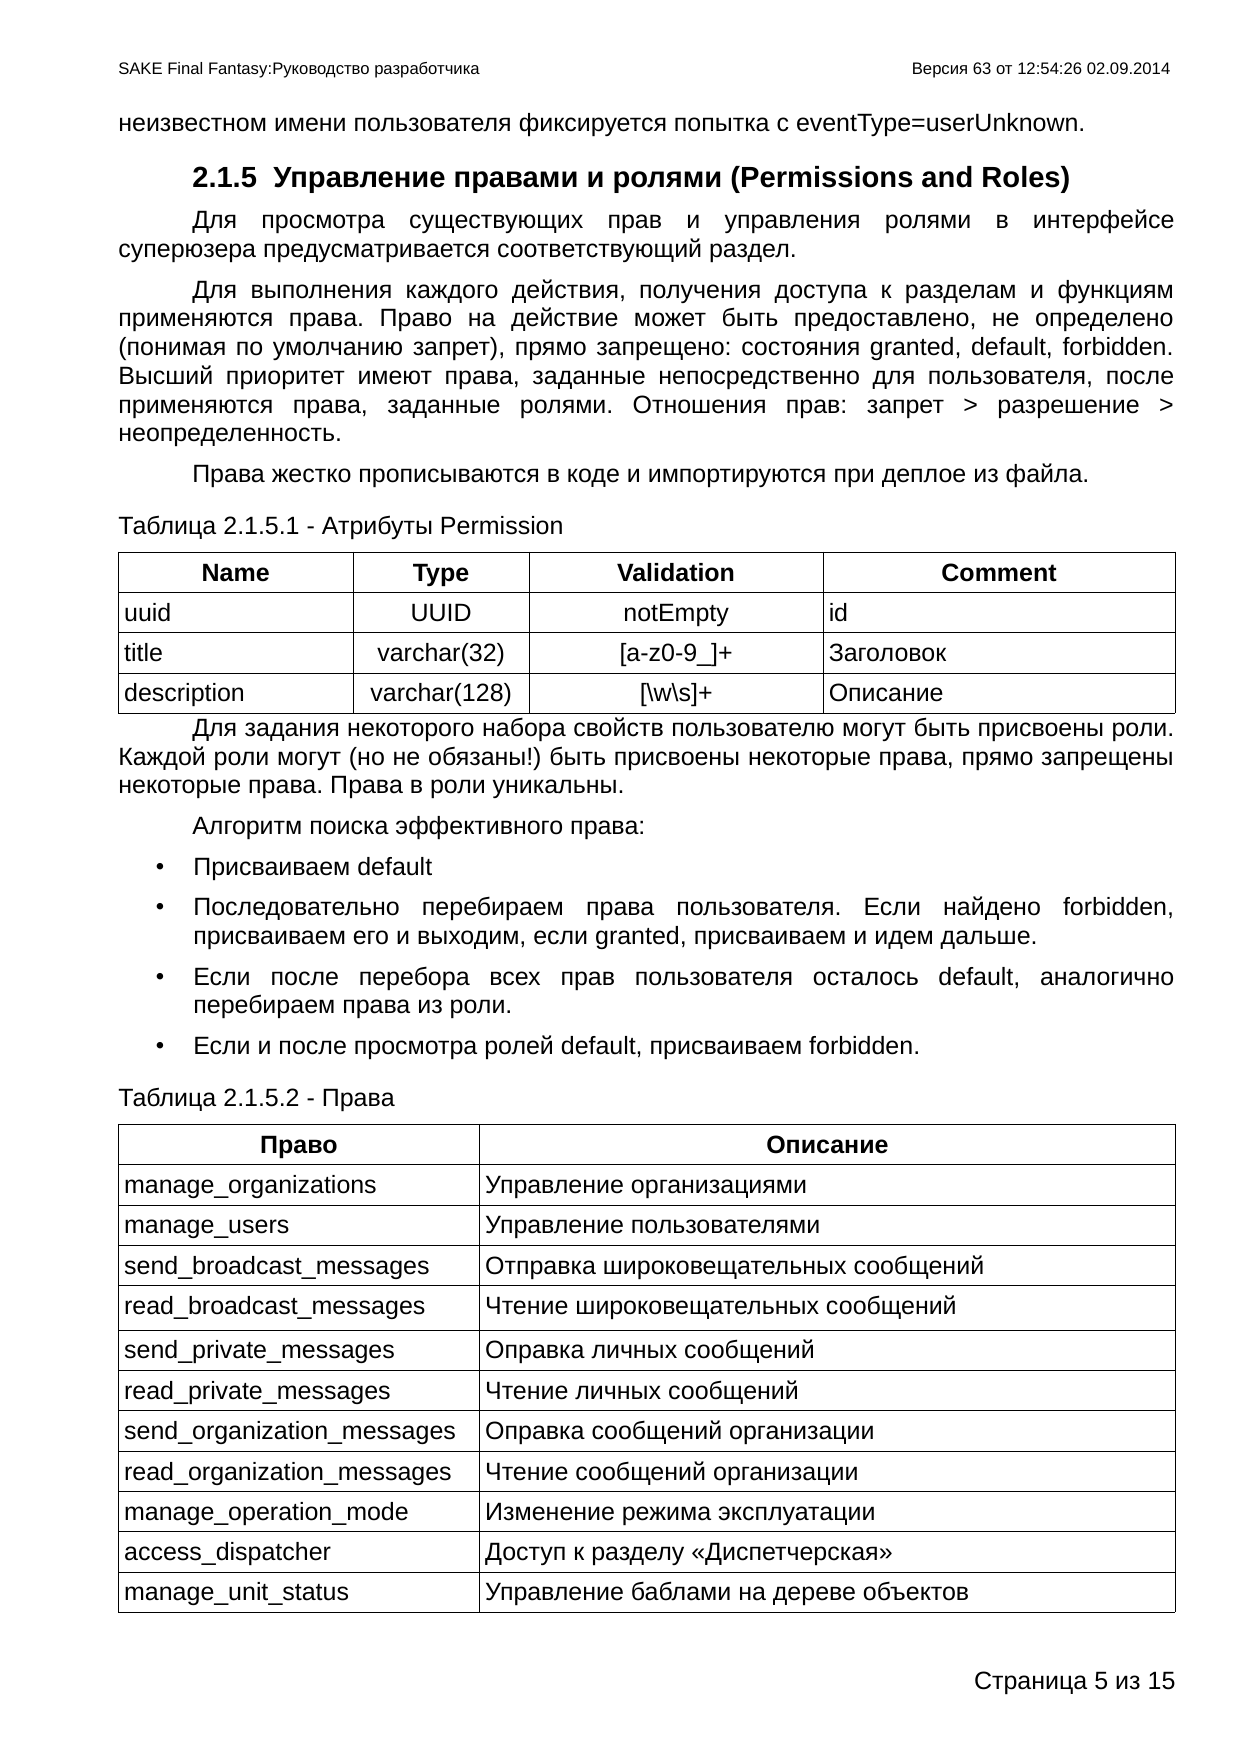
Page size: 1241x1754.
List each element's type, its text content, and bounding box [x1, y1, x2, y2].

table_cell Изменение режима эксплуатации [480, 1492, 1175, 1531]
table_cell Чтение сообщений организации [480, 1452, 1175, 1491]
list Если после перебора всех прав пользователя осталось default, аналогично перебираем права из роли. [156, 962, 1175, 1019]
table_cell [a-z0-9_]+ [530, 633, 823, 673]
table_cell varchar(32) [354, 633, 529, 673]
text Для задания некоторого набора свойств пользователю могут быть присвоены роли. Каждой роли могут (но не обязаны!) быть присвоены некоторые права, прямо запрещены некоторые права. Права в роли уникальны. [118, 714, 1175, 799]
table_cell Чтение широковещательных сообщений [480, 1286, 1175, 1330]
table_cell send_private_messages [119, 1331, 479, 1370]
table_cell [\w\s]+ [530, 674, 823, 713]
table_header Name [119, 553, 353, 592]
table_cell read_organization_messages [119, 1452, 479, 1491]
text Алгоритм поиска эффективного права: [118, 811, 1175, 840]
list Если и после просмотра ролей default, присваиваем forbidden. [156, 1031, 1175, 1060]
table_header Validation [530, 553, 823, 592]
table_cell read_private_messages [119, 1371, 479, 1410]
table_cell Чтение личных сообщений [480, 1371, 1175, 1410]
table_cell manage_unit_status [119, 1573, 479, 1612]
table_cell UUID [354, 593, 529, 632]
table_header Описание [480, 1125, 1175, 1164]
table_cell Описание [824, 674, 1175, 713]
table_header Comment [824, 553, 1175, 592]
subtitle Управление правами и ролями (Permissions and Roles) [118, 160, 1175, 193]
table_header Право [119, 1125, 479, 1164]
table_cell manage_users [119, 1206, 479, 1245]
text неизвестном имени пользователя фиксируется попытка с eventType=userUnknown. [118, 108, 1175, 136]
list Присваиваем default [156, 852, 1175, 880]
text Для выполнения каждого действия, получения доступа к разделам и функциям применяются права. Право на действие может быть предоставлено, не определено (понимая по умолчанию запрет), прямо запрещено: состояния granted, default, forbidden. Высший приоритет имеют права, заданные непосредственно для пользователя, после применяются права, заданные ролями. Отношения прав: запрет > разрешение > неопределенность. [118, 274, 1175, 447]
table_cell Управление организациями [480, 1165, 1175, 1204]
table_cell Управление баблами на дереве объектов [480, 1573, 1175, 1612]
table_cell Управление пользователями [480, 1206, 1175, 1245]
table_cell access_dispatcher [119, 1532, 479, 1572]
table_header Type [354, 553, 529, 592]
table_cell Заголовок [824, 633, 1175, 673]
table_cell Оправка личных сообщений [480, 1331, 1175, 1370]
table_cell Отправка широковещательных сообщений [480, 1246, 1175, 1285]
text Таблица 2.1.5.2 - Права [118, 1083, 1175, 1112]
text Права жестко прописываются в коде и импортируются при деплое из файла. [118, 459, 1175, 488]
text Для просмотра существующих прав и управления ролями в интерфейсе суперюзера предусматривается соответствующий раздел. [118, 205, 1175, 263]
table_cell notEmpty [530, 593, 823, 632]
table_cell varchar(128) [354, 674, 529, 713]
table_cell title [119, 633, 353, 673]
table_cell manage_operation_mode [119, 1492, 479, 1531]
table_cell Доступ к разделу «Диспетчерская» [480, 1532, 1175, 1572]
table_cell send_organization_messages [119, 1411, 479, 1451]
text Таблица 2.1.5.1 - Атрибуты Permission [118, 511, 1175, 540]
table_cell id [824, 593, 1175, 632]
table_cell Оправка сообщений организации [480, 1411, 1175, 1451]
table_cell uuid [119, 593, 353, 632]
table_cell manage_organizations [119, 1165, 479, 1204]
table_cell read_broadcast_messages [119, 1286, 479, 1330]
table_cell description [119, 674, 353, 713]
table_cell send_broadcast_messages [119, 1246, 479, 1285]
list Последовательно перебираем права пользователя. Если найдено forbidden, присваиваем его и выходим, если granted, присваиваем и идем дальше. [156, 892, 1175, 950]
